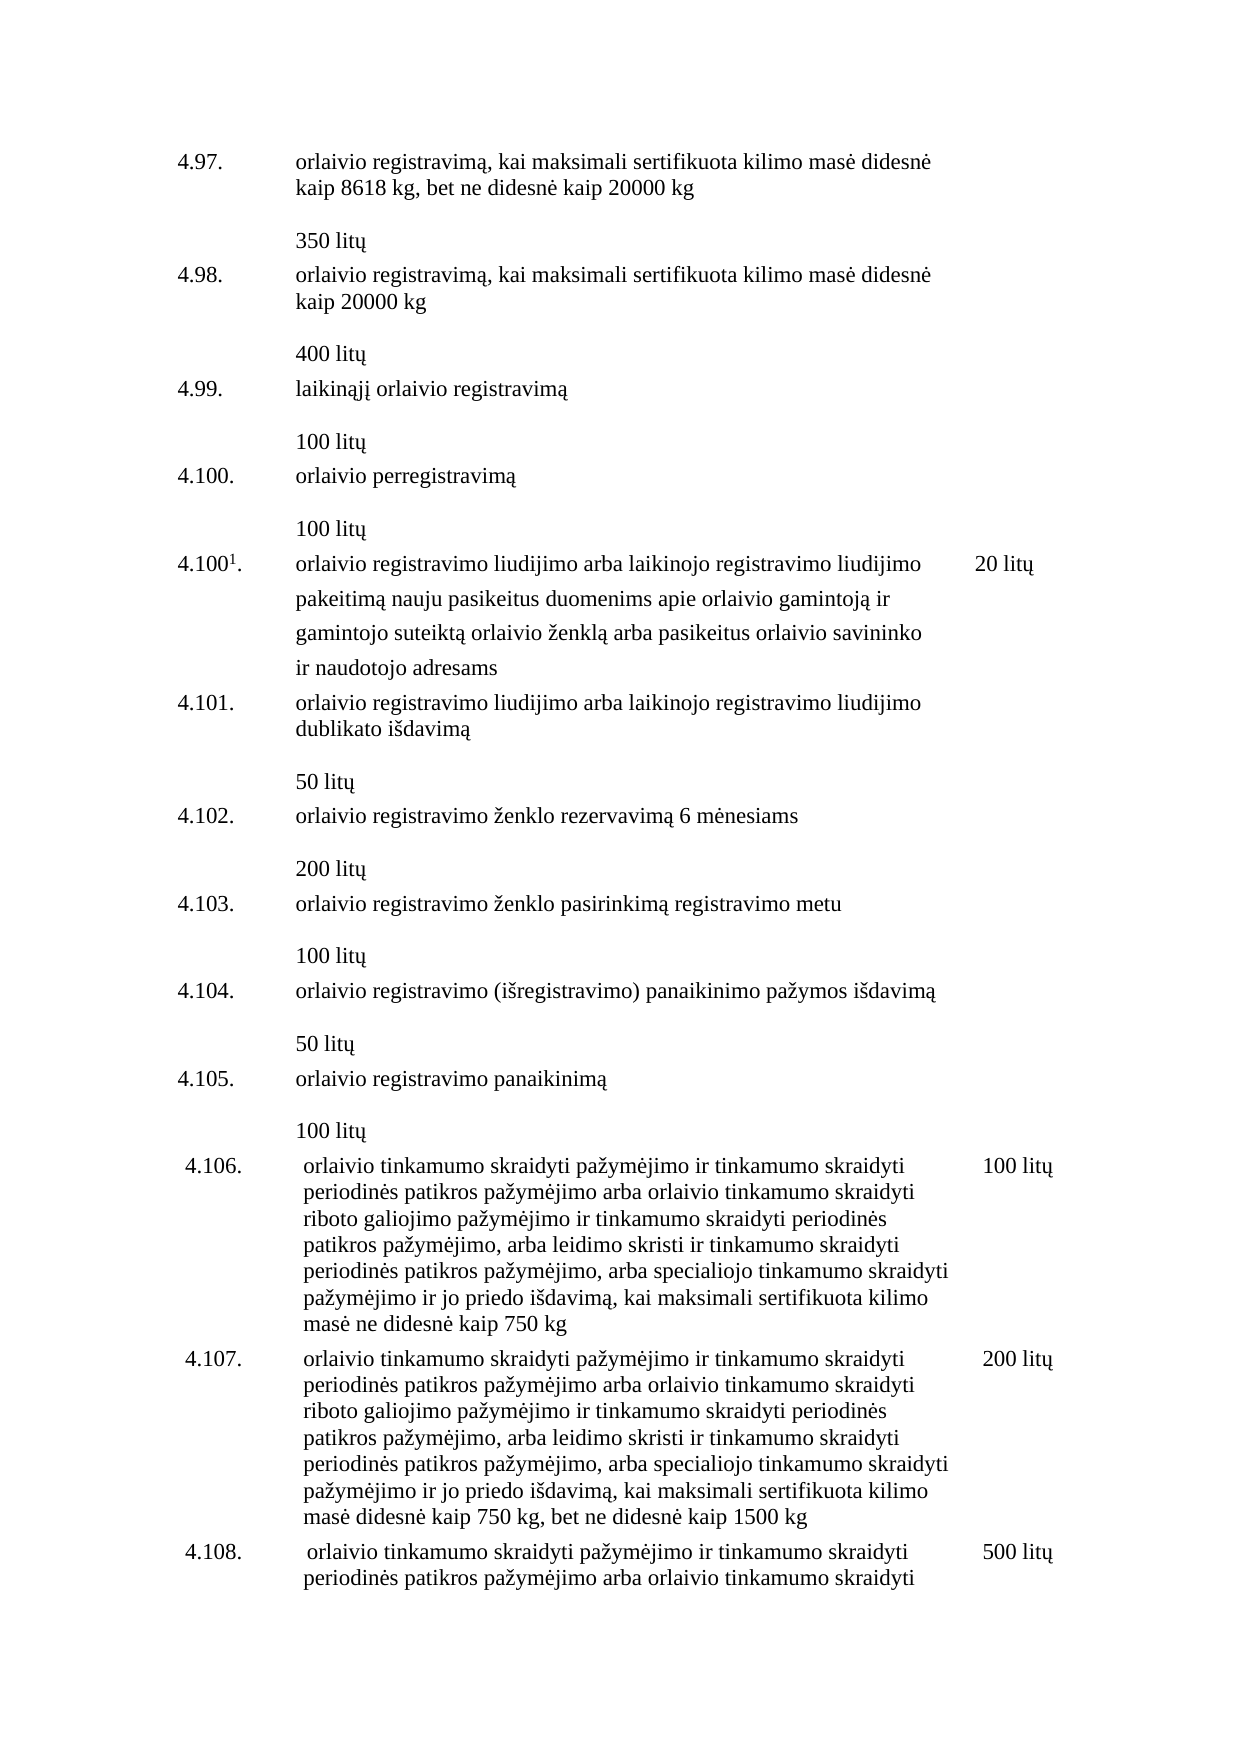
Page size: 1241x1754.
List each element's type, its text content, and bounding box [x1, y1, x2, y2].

text 4.105. orlaivio registravimo panaikinimą 100 litų [177, 1065, 945, 1144]
text 4.104. orlaivio registravimo (išregistravimo) panaikinimo pažymos išdavimą 50 litų [177, 977, 945, 1056]
table_header 100 litų [971, 1152, 1144, 1345]
table_header orlaivio tinkamumo skraidyti pažymėjimo ir tinkamumo skraidyti periodinės patikros pažymėjimo arba orlaivio tinkamumo skraidyti riboto galiojimo pažymėjimo ir tinkamumo skraidyti periodinės patikros pažymėjimo, arba leidimo skristi ir tinkamumo skraidyti periodinės patikros pažymėjimo, arba specialiojo tinkamumo skraidyti pažymėjimo ir jo priedo išdavimą, kai maksimali sertifikuota kilimo masė ne didesnė kaip 750 kg [292, 1152, 971, 1345]
text ir naudotojo adresams [177, 654, 945, 680]
text 4.102. orlaivio registravimo ženklo rezervavimą 6 mėnesiams 200 litų [177, 802, 945, 882]
text 4.97. orlaivio registravimą, kai maksimali sertifikuota kilimo masė didesnė kaip 8618 kg, bet ne didesnė kaip 20000 kg 350 litų [177, 148, 945, 253]
table_header 4.106. [174, 1152, 292, 1345]
text 4.101. orlaivio registravimo liudijimo arba laikinojo registravimo liudijimo dublikato išdavimą 50 litų [177, 689, 945, 794]
text gamintojo suteiktą orlaivio ženklą arba pasikeitus orlaivio savininko [177, 619, 1122, 646]
text 4.103. orlaivio registravimo ženklo pasirinkimą registravimo metu 100 litų [177, 890, 945, 969]
text 4.1001. orlaivio registravimo liudijimo arba laikinojo registravimo liudijimo 20 litų [177, 550, 1122, 576]
text pakeitimą nauju pasikeitus duomenims apie orlaivio gamintoją ir [177, 585, 1122, 611]
table_cell 4.107. [174, 1345, 292, 1538]
text 4.99. laikinąjį orlaivio registravimą 100 litų [177, 375, 945, 454]
table_cell 500 litų [971, 1538, 1144, 1590]
text 4.100. orlaivio perregistravimą 100 litų [177, 463, 945, 542]
table_cell 200 litų [971, 1345, 1144, 1538]
text 4.98. orlaivio registravimą, kai maksimali sertifikuota kilimo masė didesnė kaip 20000 kg 400 litų [177, 261, 945, 367]
table_cell 4.108. [174, 1538, 292, 1590]
table_cell orlaivio tinkamumo skraidyti pažymėjimo ir tinkamumo skraidyti periodinės patikros pažymėjimo arba orlaivio tinkamumo skraidyti [292, 1538, 971, 1590]
table_cell orlaivio tinkamumo skraidyti pažymėjimo ir tinkamumo skraidyti periodinės patikros pažymėjimo arba orlaivio tinkamumo skraidyti riboto galiojimo pažymėjimo ir tinkamumo skraidyti periodinės patikros pažymėjimo, arba leidimo skristi ir tinkamumo skraidyti periodinės patikros pažymėjimo, arba specialiojo tinkamumo skraidyti pažymėjimo ir jo priedo išdavimą, kai maksimali sertifikuota kilimo masė didesnė kaip 750 kg, bet ne didesnė kaip 1500 kg [292, 1345, 971, 1538]
